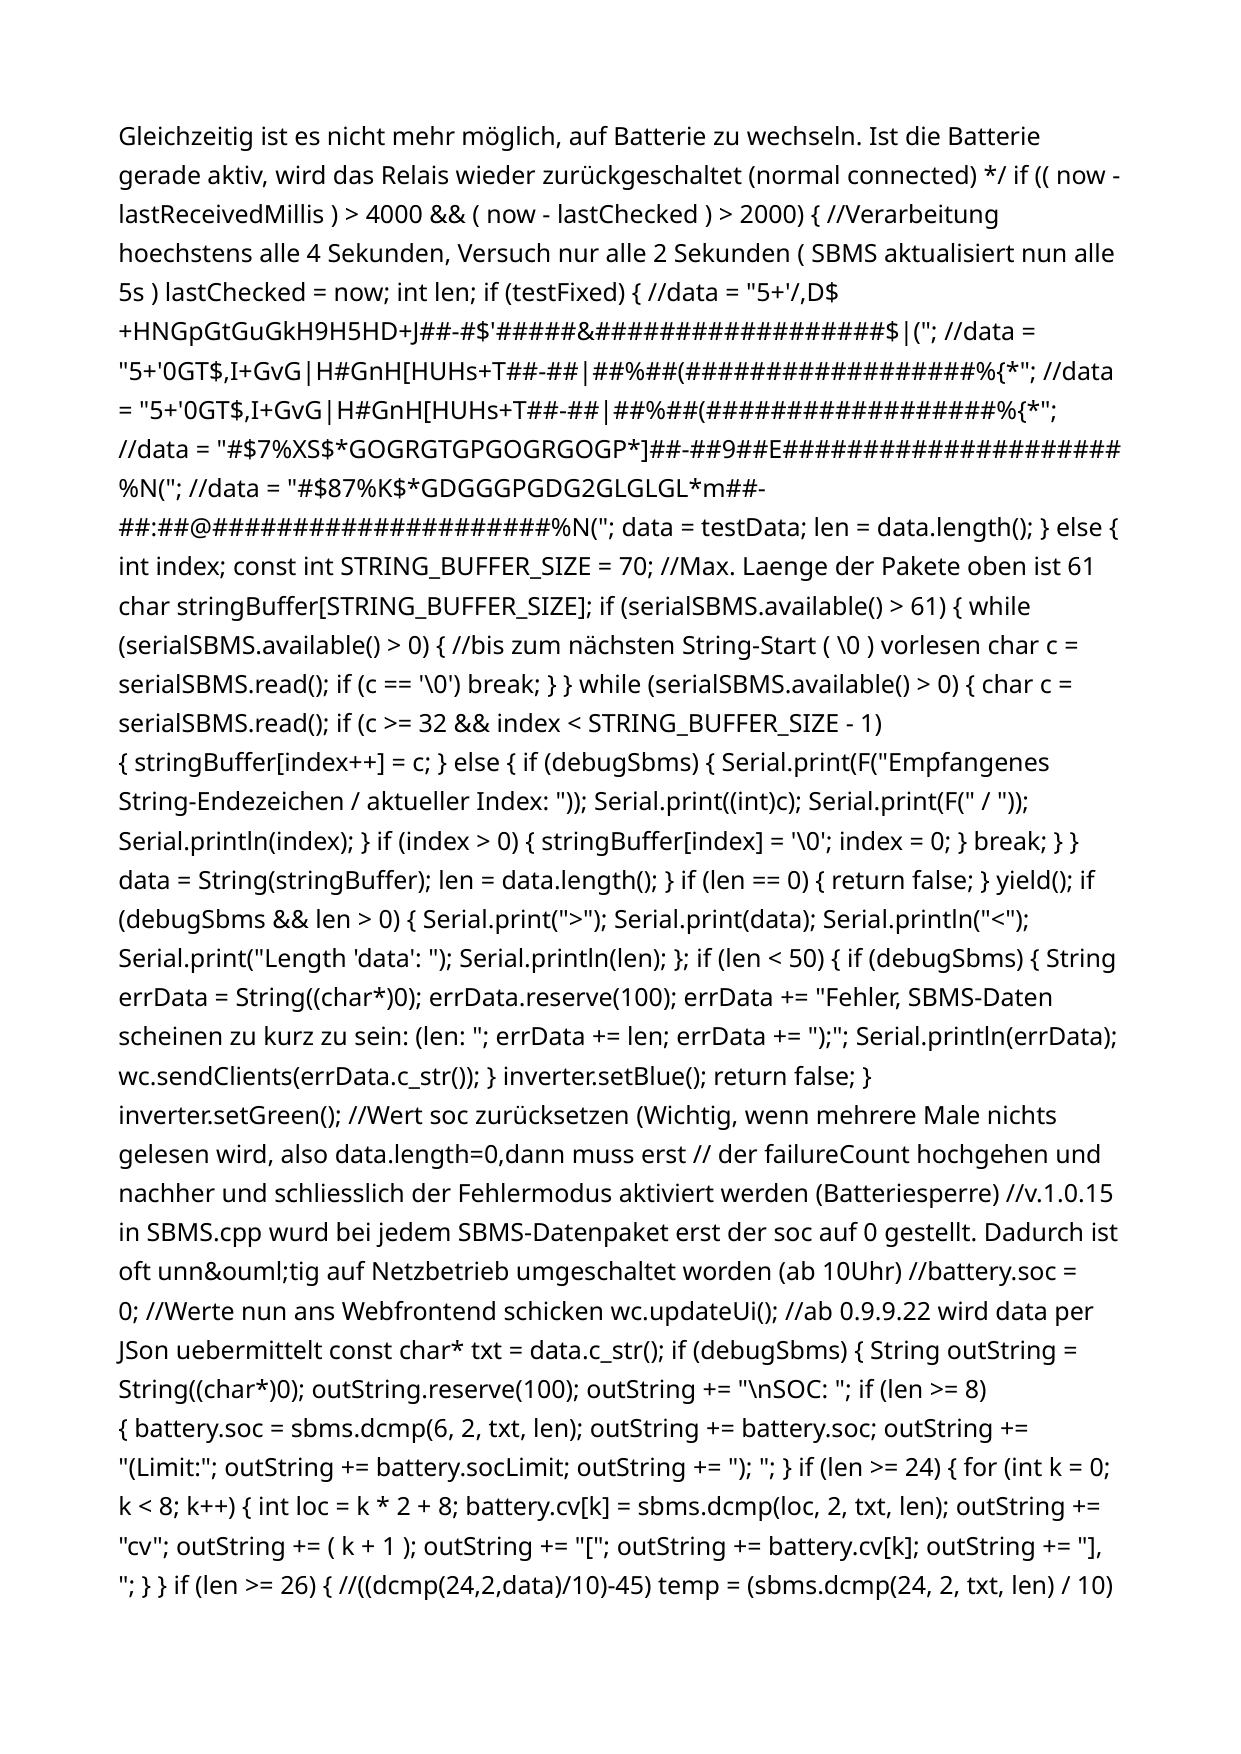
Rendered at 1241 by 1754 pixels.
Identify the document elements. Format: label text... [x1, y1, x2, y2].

text Gleichzeitig ist es nicht mehr möglich, auf Batterie zu wechseln. Ist die Batterie gerade aktiv, wird das Relais wieder zurückgeschaltet (normal connected) */ if (( now - lastReceivedMillis ) > 4000 && ( now - lastChecked ) > 2000) { //Verarbeitung hoechstens alle 4 Sekunden, Versuch nur alle 2 Sekunden ( SBMS aktualisiert nun alle 5s ) lastChecked = now; int len; if (testFixed) { //data = "5+'/,D$+HNGpGtGuGkH9H5HD+J##-#$'#####&##################$|("; //data = "5+'0GT$,I+GvG|H#GnH[HUHs+T##-##|##%##(##################%{*"; //data = "5+'0GT$,I+GvG|H#GnH[HUHs+T##-##|##%##(##################%{*"; //data = "#$7%XS$*GOGRGTGPGOGRGOGP*]##-##9##E#####################%N("; //data = "#$87%K$*GDGGGPGDG2GLGLGL*m##-##:##@#####################%N("; data = testData; len = data.length(); } else { int index; const int STRING_BUFFER_SIZE = 70; //Max. Laenge der Pakete oben ist 61 char stringBuffer[STRING_BUFFER_SIZE]; if (serialSBMS.available() > 61) { while (serialSBMS.available() > 0) { //bis zum nächsten String-Start ( \0 ) vorlesen char c = serialSBMS.read(); if (c == '\0') break; } } while (serialSBMS.available() > 0) { char c = serialSBMS.read(); if (c >= 32 && index < STRING_BUFFER_SIZE - 1) { stringBuffer[index++] = c; } else { if (debugSbms) { Serial.print(F("Empfangenes String-Endezeichen / aktueller Index: ")); Serial.print((int)c); Serial.print(F(" / ")); Serial.println(index); } if (index > 0) { stringBuffer[index] = '\0'; index = 0; } break; } } data = String(stringBuffer); len = data.length(); } if (len == 0) { return false; } yield(); if (debugSbms && len > 0) { Serial.print(">"); Serial.print(data); Serial.println("<"); Serial.print("Length 'data': "); Serial.println(len); }; if (len < 50) { if (debugSbms) { String errData = String((char*)0); errData.reserve(100); errData += "Fehler, SBMS-Daten scheinen zu kurz zu sein: (len: "; errData += len; errData += ");"; Serial.println(errData); wc.sendClients(errData.c_str()); } inverter.setBlue(); return false; } inverter.setGreen(); //Wert soc zurücksetzen (Wichtig, wenn mehrere Male nichts gelesen wird, also data.length=0,dann muss erst // der failureCount hochgehen und nachher und schliesslich der Fehlermodus aktiviert werden (Batteriesperre) //v.1.0.15 in SBMS.cpp wurd bei jedem SBMS-Datenpaket erst der soc auf 0 gestellt. Dadurch ist oft unn&ouml;tig auf Netzbetrieb umgeschaltet worden (ab 10Uhr) //battery.soc = 0; //Werte nun ans Webfrontend schicken wc.updateUi(); //ab 0.9.9.22 wird data per JSon uebermittelt const char* txt = data.c_str(); if (debugSbms) { String outString = String((char*)0); outString.reserve(100); outString += "\nSOC: "; if (len >= 8) { battery.soc = sbms.dcmp(6, 2, txt, len); outString += battery.soc; outString += "(Limit:"; outString += battery.socLimit; outString += "); "; } if (len >= 24) { for (int k = 0; k < 8; k++) { int loc = k * 2 + 8; battery.cv[k] = sbms.dcmp(loc, 2, txt, len); outString += "cv"; outString += ( k + 1 ); outString += "["; outString += battery.cv[k]; outString += "], "; } } if (len >= 26) { //((dcmp(24,2,data)/10)-45) temp = (sbms.dcmp(24, 2, txt, len) / 10) [118, 118, 1122, 1601]
